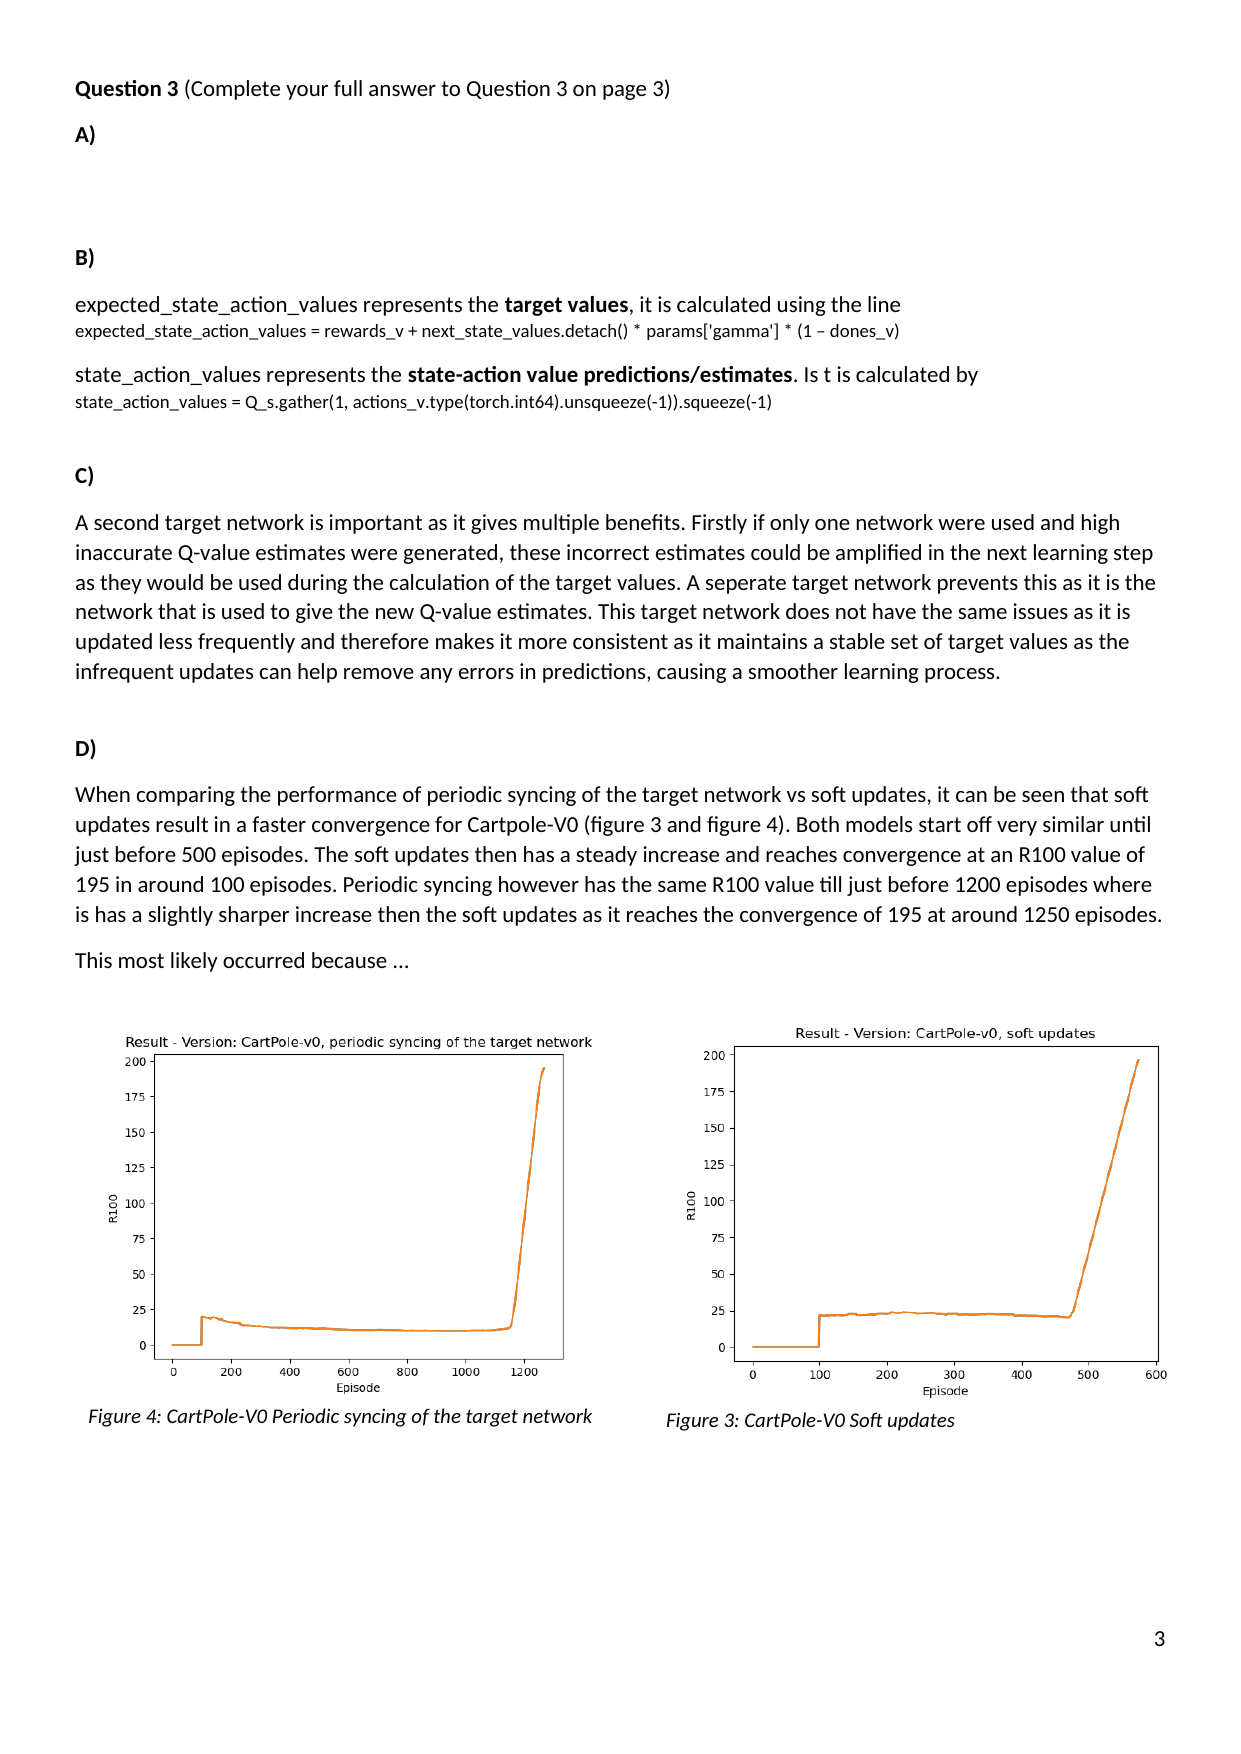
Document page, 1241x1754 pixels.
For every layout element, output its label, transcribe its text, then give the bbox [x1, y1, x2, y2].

text C) [75, 431, 1165, 489]
text D) [75, 734, 1165, 762]
text B) [75, 243, 1165, 271]
text expected_state_action_values represents the target values, it is calculated using the line expected_state_action_values = rewards_v + next_state_values.detach() * params['gamma'] * (1 – dones_v) [75, 290, 1165, 342]
text Figure 3: CartPole-V0 Soft updates [666, 1406, 1211, 1433]
text state_action_values represents the state-action value predictions/estimates. Is t is calculated by state_action_values = Q_s.gather(1, actions_v.type(torch.int64).unsqueeze(-1)).squeeze(-1) [75, 361, 1165, 413]
picture [665, 996, 1212, 1406]
text Question 3 (Complete your full answer to Question 3 on page 3) [75, 74, 1165, 102]
text When comparing the performance of periodic syncing of the target network vs soft updates, it can be seen that soft updates result in a faster convergence for Cartpole-V0 (figure 3 and figure 4). Both models start off very similar until just before 500 episodes. The soft updates then has a steady increase and reaches convergence at an R100 value of 195 in around 100 episodes. Periodic syncing however has the same R100 value till just before 1200 episodes where is has a slightly sharper increase then the soft updates as it reaches the convergence of 195 at around 1250 episodes. [75, 780, 1165, 928]
text This most likely occurred because ... [75, 946, 1165, 974]
text A) [75, 120, 1165, 148]
picture [88, 1006, 615, 1402]
text Figure 4: CartPole-V0 Periodic syncing of the target network [88, 1402, 615, 1428]
text A second target network is important as it gives multiple benefits. Firstly if only one network were used and high inaccurate Q-value estimates were generated, these incorrect estimates could be amplified in the next learning step as they would be used during the calculation of the target values. A seperate target network prevents this as it is the network that is used to give the new Q-value estimates. This target network does not have the same issues as it is updated less frequently and therefore makes it more consistent as it maintains a stable set of target values as the infrequent updates can help remove any errors in predictions, causing a smoother learning process. [75, 508, 1165, 715]
